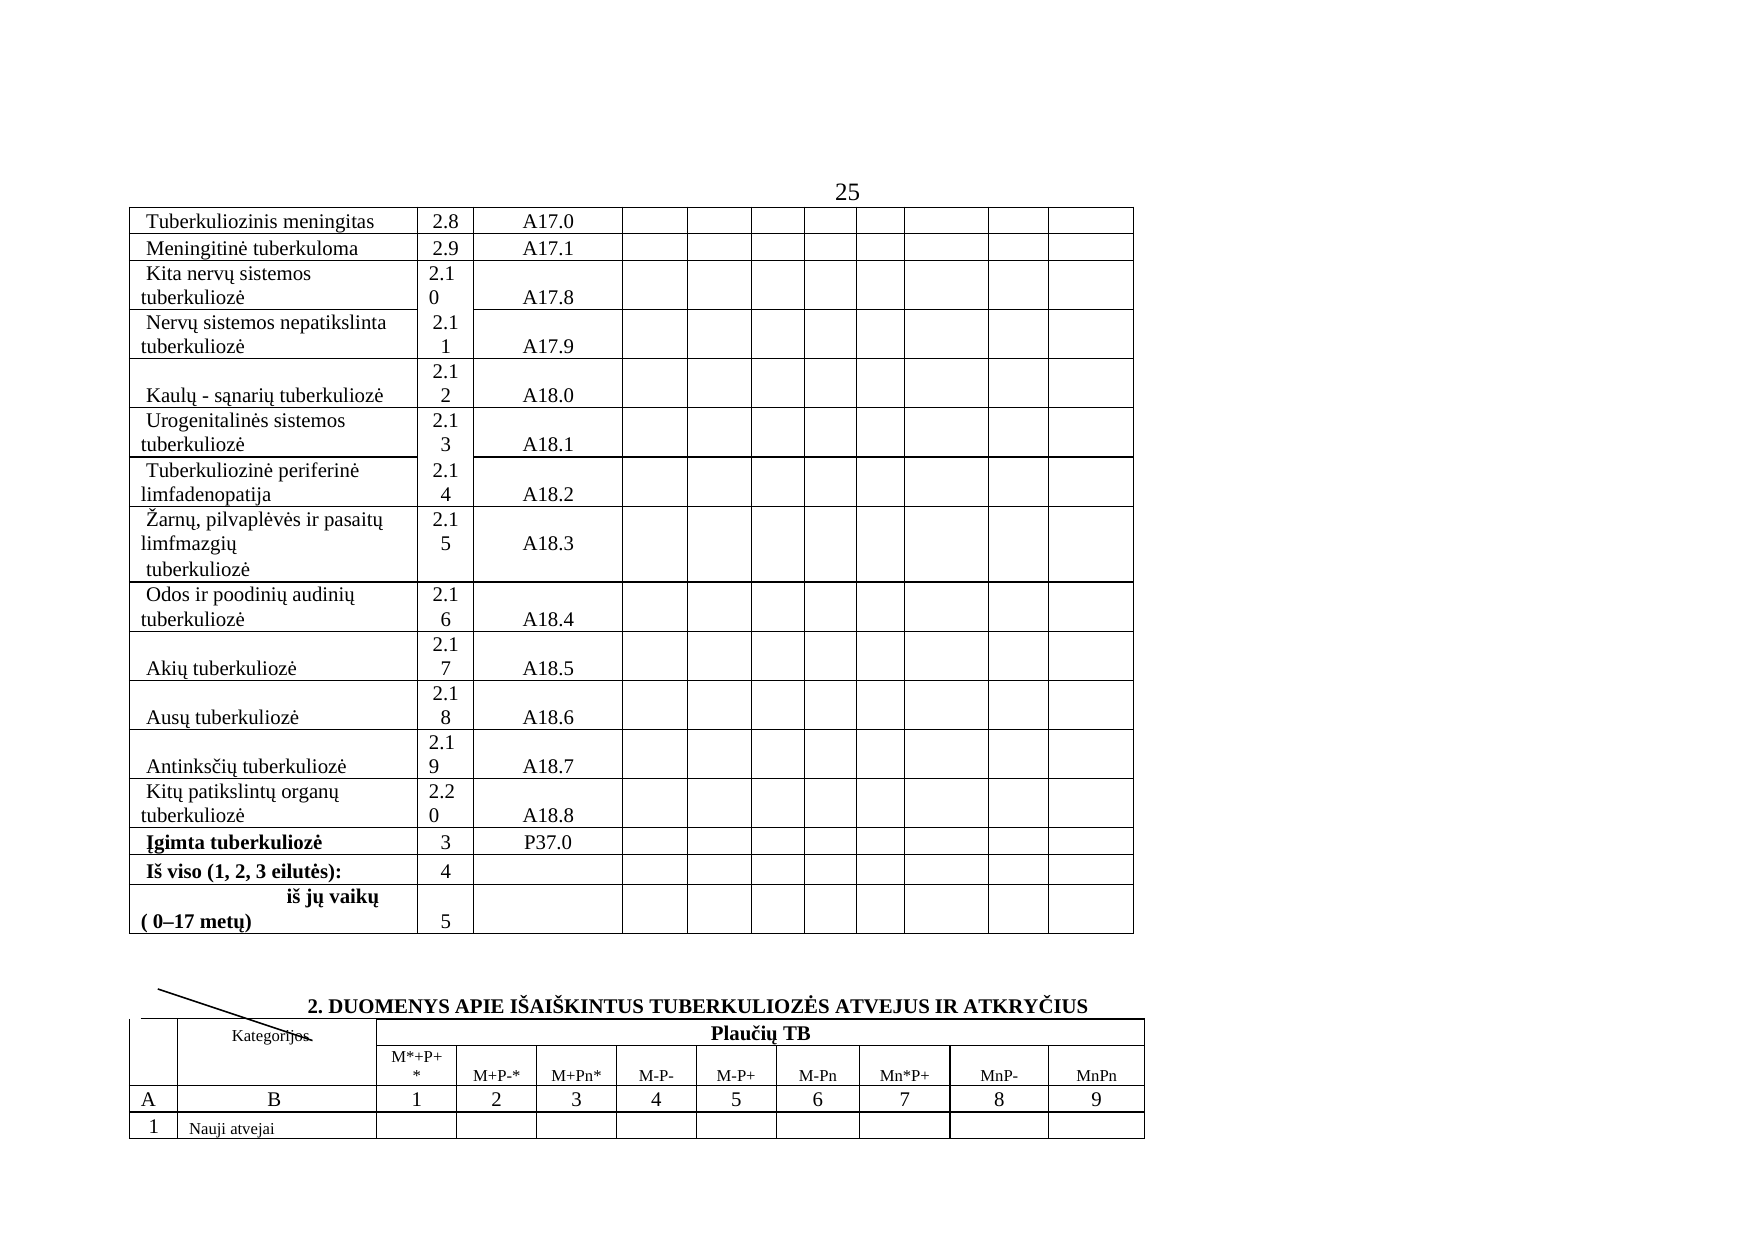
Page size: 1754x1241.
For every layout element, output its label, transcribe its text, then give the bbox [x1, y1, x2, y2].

table_cell 5 [697, 1086, 776, 1111]
table_header [129, 963, 1144, 1019]
table_cell [752, 885, 804, 933]
table_cell 2.12 [418, 359, 473, 407]
table_cell [857, 359, 904, 407]
table_cell [989, 555, 1048, 581]
table_cell Tuberkuliozinė periferinė limfadenopatija [130, 458, 417, 506]
table_cell [623, 681, 687, 729]
table_cell [623, 234, 687, 260]
table_cell 4 [418, 855, 473, 883]
table_cell [688, 555, 751, 581]
table_cell [415, 1113, 456, 1138]
table_cell [688, 359, 751, 407]
table_cell [905, 359, 988, 407]
table_cell [623, 359, 687, 407]
table_cell [617, 1113, 654, 1138]
table_cell [623, 828, 687, 854]
table_cell [688, 779, 751, 827]
table_cell [418, 555, 473, 581]
table_cell [688, 632, 751, 680]
table_cell [989, 234, 1048, 260]
table_cell [857, 583, 904, 631]
table_cell [1049, 507, 1133, 555]
table_cell 2.11 [418, 309, 473, 358]
table_cell [857, 828, 904, 854]
table_cell [989, 828, 1048, 854]
table_cell A18.2 [474, 458, 622, 506]
table_cell [989, 310, 1048, 358]
table_cell [575, 1113, 616, 1138]
table_cell [857, 632, 904, 680]
table_cell [905, 555, 988, 581]
table_cell [752, 730, 804, 778]
table_cell [688, 208, 751, 233]
table_cell [777, 1113, 818, 1138]
table_cell [377, 1113, 415, 1138]
table_cell [752, 234, 804, 260]
table_cell [989, 507, 1048, 555]
table_cell [752, 555, 804, 581]
table_cell Kaulų - sąnarių tuberkuliozė [130, 359, 417, 407]
table_cell [752, 208, 804, 233]
table_cell Kategorijos [178, 1019, 292, 1045]
table_cell [752, 779, 804, 827]
table_cell [989, 208, 1048, 233]
table_cell A17.8 [474, 261, 622, 309]
table_cell 5 [418, 885, 473, 933]
table_cell [857, 681, 904, 729]
table_cell [857, 208, 904, 233]
table_cell [1049, 208, 1133, 233]
table_cell [905, 828, 988, 854]
table_cell 2.17 [418, 632, 473, 680]
table_cell [989, 681, 1048, 729]
table_cell Meningitinė tuberkuloma [130, 234, 417, 260]
table_cell [905, 408, 988, 456]
table_cell Akių tuberkuliozė [130, 632, 417, 680]
table_cell [905, 310, 988, 358]
table_cell [1049, 632, 1133, 680]
table_cell [688, 855, 751, 883]
table_cell 1 [130, 1113, 177, 1138]
table_cell [905, 779, 988, 827]
table_cell [1049, 359, 1133, 407]
table_cell [857, 408, 904, 456]
table_cell A18.1 [474, 408, 622, 456]
table_cell Ausų tuberkuliozė [130, 681, 417, 729]
table_cell [1049, 261, 1133, 309]
table_cell [905, 261, 988, 309]
table_cell Iš viso (1, 2, 3 eilutės): [130, 855, 417, 883]
table_cell [1049, 1113, 1095, 1138]
table_cell iš jų vaikų ( 0–17 metų) [130, 885, 417, 933]
table_cell 2.16 [418, 583, 473, 631]
table_cell [1049, 885, 1133, 933]
table_cell M+P-* [457, 1046, 536, 1085]
table_cell [688, 681, 751, 729]
table_cell [989, 855, 1048, 883]
table_cell [905, 632, 988, 680]
table_cell B [178, 1086, 376, 1111]
table_cell [688, 458, 751, 506]
table_cell [805, 359, 856, 407]
table_cell 2.18 [418, 681, 473, 729]
table_cell tuberkuliozė [130, 555, 417, 581]
table_cell [688, 408, 751, 456]
table_cell [655, 1113, 696, 1138]
table_cell 4 [617, 1086, 696, 1111]
table_cell [805, 583, 856, 631]
table_cell [805, 555, 856, 581]
table_cell [999, 1113, 1048, 1138]
table_cell [989, 730, 1048, 778]
table_cell [857, 730, 904, 778]
table_cell [857, 310, 904, 358]
table_cell [860, 1113, 901, 1138]
table_cell 2.19 [418, 730, 473, 778]
table_cell [857, 779, 904, 827]
table_cell M+Pn* [537, 1046, 616, 1085]
table_cell [688, 730, 751, 778]
table_cell [688, 261, 751, 309]
table_cell [805, 730, 856, 778]
table_cell [474, 555, 622, 581]
table_cell [989, 359, 1048, 407]
table_cell MnPn [1049, 1046, 1144, 1085]
table_cell A18.8 [474, 779, 622, 827]
table_cell [905, 681, 988, 729]
table_cell 8 [951, 1086, 1048, 1111]
table_cell Antinksčių tuberkuliozė [130, 730, 417, 778]
table_cell M*+P+* [377, 1046, 456, 1085]
table_cell 2.10 [418, 261, 473, 309]
table_cell [805, 855, 856, 883]
table_cell Žarnų, pilvaplėvės ir pasaitų limfmazgių [130, 507, 417, 555]
table_cell [752, 632, 804, 680]
table_cell [688, 885, 751, 933]
table_cell [623, 583, 687, 631]
table_cell [688, 507, 751, 555]
table_cell [752, 681, 804, 729]
table_cell [805, 458, 856, 506]
table_cell 2.9 [418, 234, 473, 260]
table_cell M-P+ [697, 1046, 776, 1085]
table_cell [805, 310, 856, 358]
table_cell A17.0 [474, 208, 622, 233]
table_cell A18.5 [474, 632, 622, 680]
table_cell A17.1 [474, 234, 622, 260]
table_cell [623, 632, 687, 680]
table_cell [1049, 681, 1133, 729]
table_cell [818, 1113, 859, 1138]
table_cell [989, 632, 1048, 680]
table_cell [752, 507, 804, 555]
table_cell [688, 234, 751, 260]
table_cell A18.7 [474, 730, 622, 778]
table_cell [989, 458, 1048, 506]
table_cell A18.6 [474, 681, 622, 729]
table_cell [537, 1113, 575, 1138]
table_cell [623, 507, 687, 555]
table_cell Urogenitalinės sistemos tuberkuliozė [130, 408, 417, 456]
table_cell [857, 234, 904, 260]
table_cell [752, 310, 804, 358]
table_header [141, 991, 239, 1018]
table_cell [951, 1113, 999, 1138]
table_cell Kategorijos [254, 1019, 376, 1045]
table_cell [805, 408, 856, 456]
table_cell [623, 779, 687, 827]
table_cell Įgimta tuberkuliozė [130, 828, 417, 854]
table_cell Mn*P+ [860, 1046, 949, 1085]
table_cell [1049, 408, 1133, 456]
table_cell [805, 234, 856, 260]
table_cell [989, 583, 1048, 631]
table_cell [1049, 855, 1133, 883]
table_cell [905, 458, 988, 506]
table_cell [130, 1019, 177, 1045]
table_cell 2.8 [418, 208, 473, 233]
table_cell A18.3 [474, 507, 622, 555]
table_cell [495, 1113, 536, 1138]
table_cell 3 [418, 828, 473, 854]
table_cell [905, 730, 988, 778]
table_cell [989, 408, 1048, 456]
table_cell [734, 1113, 776, 1138]
table_cell 6 [777, 1086, 859, 1111]
table_cell [752, 359, 804, 407]
table_cell [805, 208, 856, 233]
table_cell P37.0 [474, 828, 622, 854]
table_cell [474, 855, 622, 883]
table_cell M-P- [617, 1046, 696, 1085]
table_cell [752, 583, 804, 631]
table_cell Nervų sistemos nepatikslinta tuberkuliozė [130, 310, 417, 358]
table_cell [688, 828, 751, 854]
table_cell [805, 261, 856, 309]
table_cell [697, 1113, 734, 1138]
table_cell [805, 828, 856, 854]
table_cell [905, 507, 988, 555]
table_cell 2.13 [418, 408, 473, 456]
table_cell 7 [860, 1086, 949, 1111]
table_cell [178, 1045, 376, 1085]
table_cell [623, 208, 687, 233]
table_cell [1049, 234, 1133, 260]
table_cell [752, 855, 804, 883]
table_cell [623, 261, 687, 309]
table_cell Kitų patikslintų organų tuberkuliozė [130, 779, 417, 827]
table_cell A18.0 [474, 359, 622, 407]
table_cell [623, 310, 687, 358]
table_cell [457, 1113, 495, 1138]
table_cell [623, 885, 687, 933]
table_cell [857, 458, 904, 506]
table_cell [752, 828, 804, 854]
table_cell [1049, 555, 1133, 581]
table_cell 1 [377, 1086, 456, 1111]
table_cell [805, 885, 856, 933]
table_cell [623, 408, 687, 456]
table_cell [905, 208, 988, 233]
table_cell [752, 261, 804, 309]
table_cell [623, 855, 687, 883]
table_cell [857, 855, 904, 883]
table_cell [905, 855, 988, 883]
table_cell [130, 1045, 177, 1085]
table_cell [989, 261, 1048, 309]
table_cell [623, 458, 687, 506]
table_cell [1049, 583, 1133, 631]
table_cell 2.20 [418, 779, 473, 827]
table_cell [1049, 779, 1133, 827]
table_cell [805, 507, 856, 555]
table_cell M-Pn [777, 1046, 859, 1085]
table_cell [1049, 458, 1133, 506]
table_cell [752, 458, 804, 506]
table_cell [1049, 310, 1133, 358]
table_cell [752, 408, 804, 456]
table_cell [905, 583, 988, 631]
table_cell [857, 885, 904, 933]
table_cell A18.4 [474, 583, 622, 631]
table_cell Tuberkuliozinis meningitas [130, 208, 417, 233]
table_cell [1095, 1113, 1144, 1138]
table_header 2. DUOMENYS APIE IŠAIŠKINTUS TUBERKULIOZĖS ATVEJUS IR ATKRYČIUS [170, 991, 1145, 1018]
table_cell [857, 555, 904, 581]
table_cell 9 [1049, 1086, 1144, 1111]
table_cell [688, 583, 751, 631]
table_cell A [130, 1086, 177, 1111]
table_cell 2 [457, 1086, 536, 1111]
table_cell [1049, 730, 1133, 778]
table_cell [623, 730, 687, 778]
table_cell [905, 885, 988, 933]
table_cell [623, 555, 687, 581]
table_cell 3 [537, 1086, 616, 1111]
table_cell [1049, 828, 1133, 854]
table_cell [857, 261, 904, 309]
table_cell A17.9 [474, 310, 622, 358]
table_cell [805, 632, 856, 680]
table_cell 2.15 [418, 507, 473, 555]
table_cell [905, 234, 988, 260]
table_cell [805, 779, 856, 827]
table_cell [857, 507, 904, 555]
table_cell Nauji atvejai [178, 1113, 376, 1138]
table_cell [989, 779, 1048, 827]
table_cell 2.14 [418, 456, 473, 506]
table_cell [805, 681, 856, 729]
table_cell MnP- [951, 1046, 1048, 1085]
table_cell Kita nervų sistemos tuberkuliozė [130, 261, 417, 309]
table_cell [474, 885, 622, 933]
table_cell Odos ir poodinių audinių tuberkuliozė [130, 583, 417, 631]
table_cell [688, 310, 751, 358]
table_cell Plaučių TB [377, 1020, 1144, 1045]
table_cell [901, 1113, 949, 1138]
table_cell [989, 885, 1048, 933]
